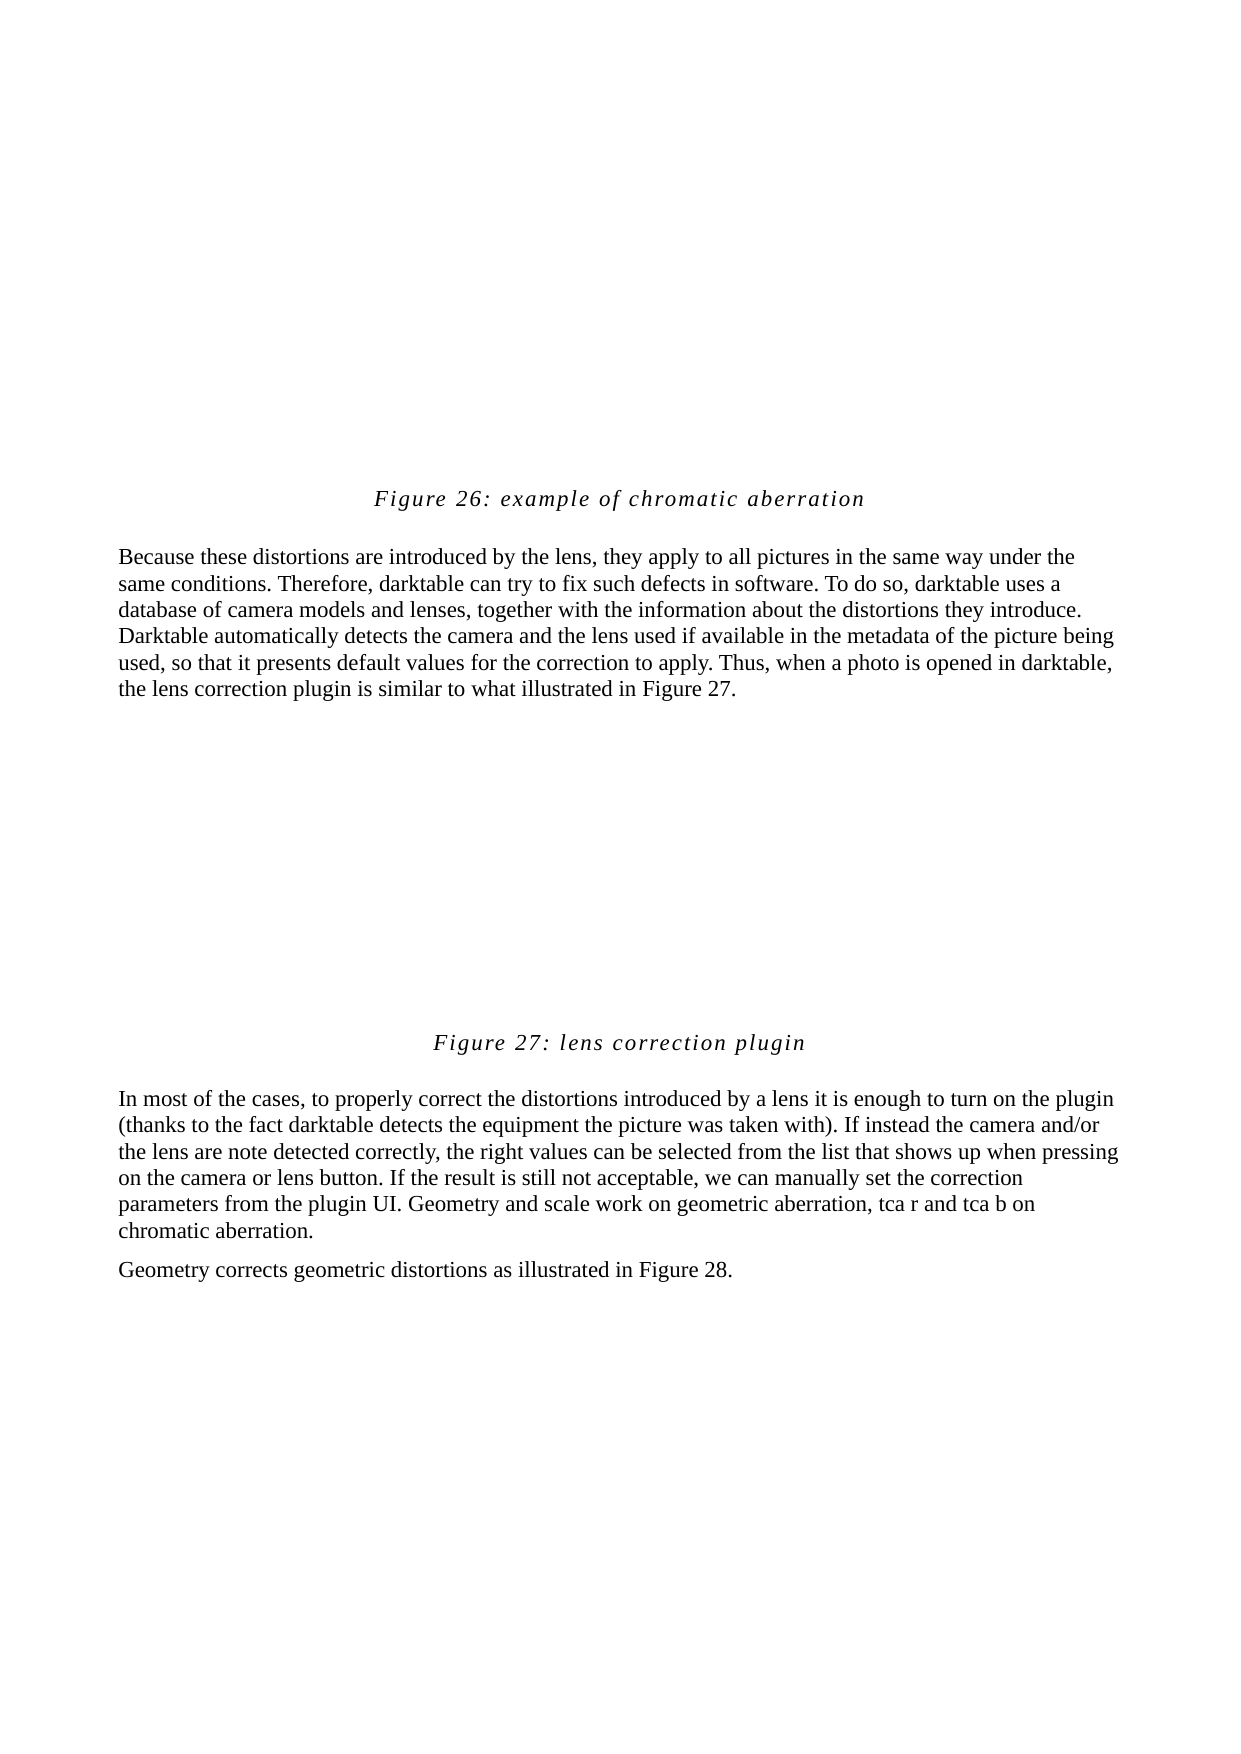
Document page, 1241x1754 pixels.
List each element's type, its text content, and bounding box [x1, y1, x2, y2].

text In most of the cases, to properly correct the distortions introduced by a lens it is enough to turn on the plugin (thanks to the fact darktable detects the equipment the picture was taken with). If instead the camera and/or the lens are note detected correctly, the right values can be selected from the list that shows up when pressing on the camera or lens button. If the result is still not acceptable, we can manually set the correction parameters from the plugin UI. Geometry and scale work on geometric aberration, tca r and tca b on chromatic aberration. [118, 714, 1122, 1243]
text Geometry corrects geometric distortions as illustrated in Figure 28. [118, 1256, 1122, 1282]
text Because these distortions are introduced by the lens, they apply to all pictures in the same way under the same conditions. Therefore, darktable can try to fix such defects in software. To do so, darktable uses a database of camera models and lenses, together with the information about the distortions they introduce. Darktable automatically detects the camera and the lens used if available in the metadata of the picture being used, so that it presents default values for the correction to apply. Thus, when a photo is opened in darktable, the lens correction plugin is similar to what illustrated in Figure 27. [118, 118, 1122, 702]
text Figure 27: lens correction plugin [391, 726, 850, 1056]
text Figure 26: example of chromatic aberration [363, 130, 877, 511]
